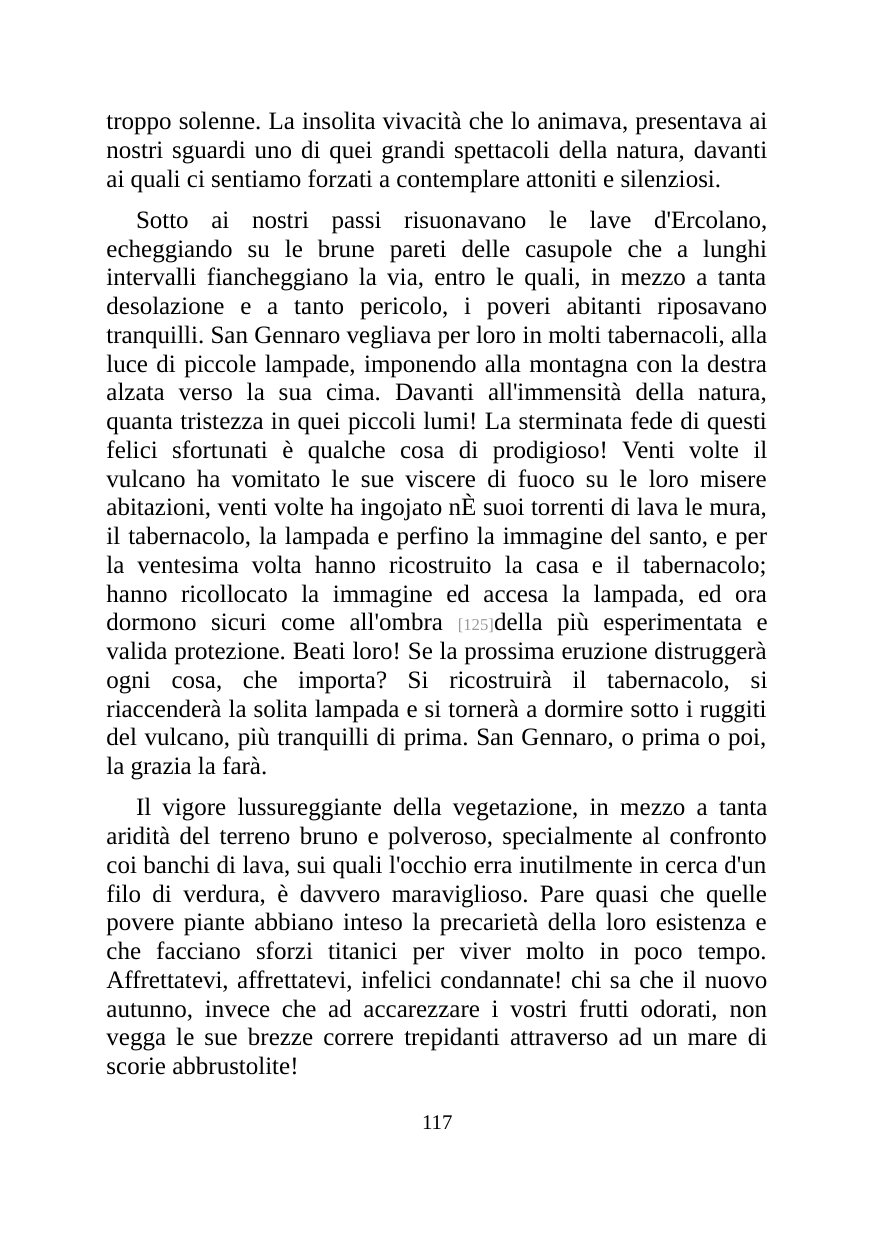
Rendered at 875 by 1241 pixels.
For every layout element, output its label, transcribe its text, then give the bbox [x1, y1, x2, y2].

text troppo solenne. La insolita vivacità che lo animava, presentava ai nostri sguardi uno di quei grandi spettacoli della natura, davanti ai quali ci sentiamo forzati a contemplare attoniti e silenziosi. [106, 106, 768, 192]
text Sotto ai nostri passi risuonavano le lave d'Ercolano, echeggiando su le brune pareti delle casupole che a lunghi intervalli fiancheggiano la via, entro le quali, in mezzo a tanta desolazione e a tanto pericolo, i poveri abitanti riposavano tranquilli. San Gennaro vegliava per loro in molti tabernacoli, alla luce di piccole lampade, imponendo alla montagna con la destra alzata verso la sua cima. Davanti all'immensità della natura, quanta tristezza in quei piccoli lumi! La sterminata fede di questi felici sfortunati è qualche cosa di prodigioso! Venti volte il vulcano ha vomitato le sue viscere di fuoco su le loro misere abitazioni, venti volte ha ingojato nÈ suoi torrenti di lava le mura, il tabernacolo, la lampada e perfino la immagine del santo, e per la ventesima volta hanno ricostruito la casa e il tabernacolo; hanno ricollocato la immagine ed accesa la lampada, ed ora dormono sicuri come all'ombra [125]della più esperimentata e valida protezione. Beati loro! Se la prossima eruzione distruggerà ogni cosa, che importa? Si ricostruirà il tabernacolo, si riaccenderà la solita lampada e si tornerà a dormire sotto i ruggiti del vulcano, più tranquilli di prima. San Gennaro, o prima o poi, la grazia la farà. [106, 205, 768, 780]
text Il vigore lussureggiante della vegetazione, in mezzo a tanta aridità del terreno bruno e polveroso, specialmente al confronto coi banchi di lava, sui quali l'occhio erra inutilmente in cerca d'un filo di verdura, è davvero maraviglioso. Pare quasi che quelle povere piante abbiano inteso la precarietà della loro esistenza e che facciano sforzi titanici per viver molto in poco tempo. Affrettatevi, affrettatevi, infelici condannate! chi sa che il nuovo autunno, invece che ad accarezzare i vostri frutti odorati, non vegga le sue brezze correre trepidanti attraverso ad un mare di scorie abbrustolite! [106, 792, 768, 1080]
